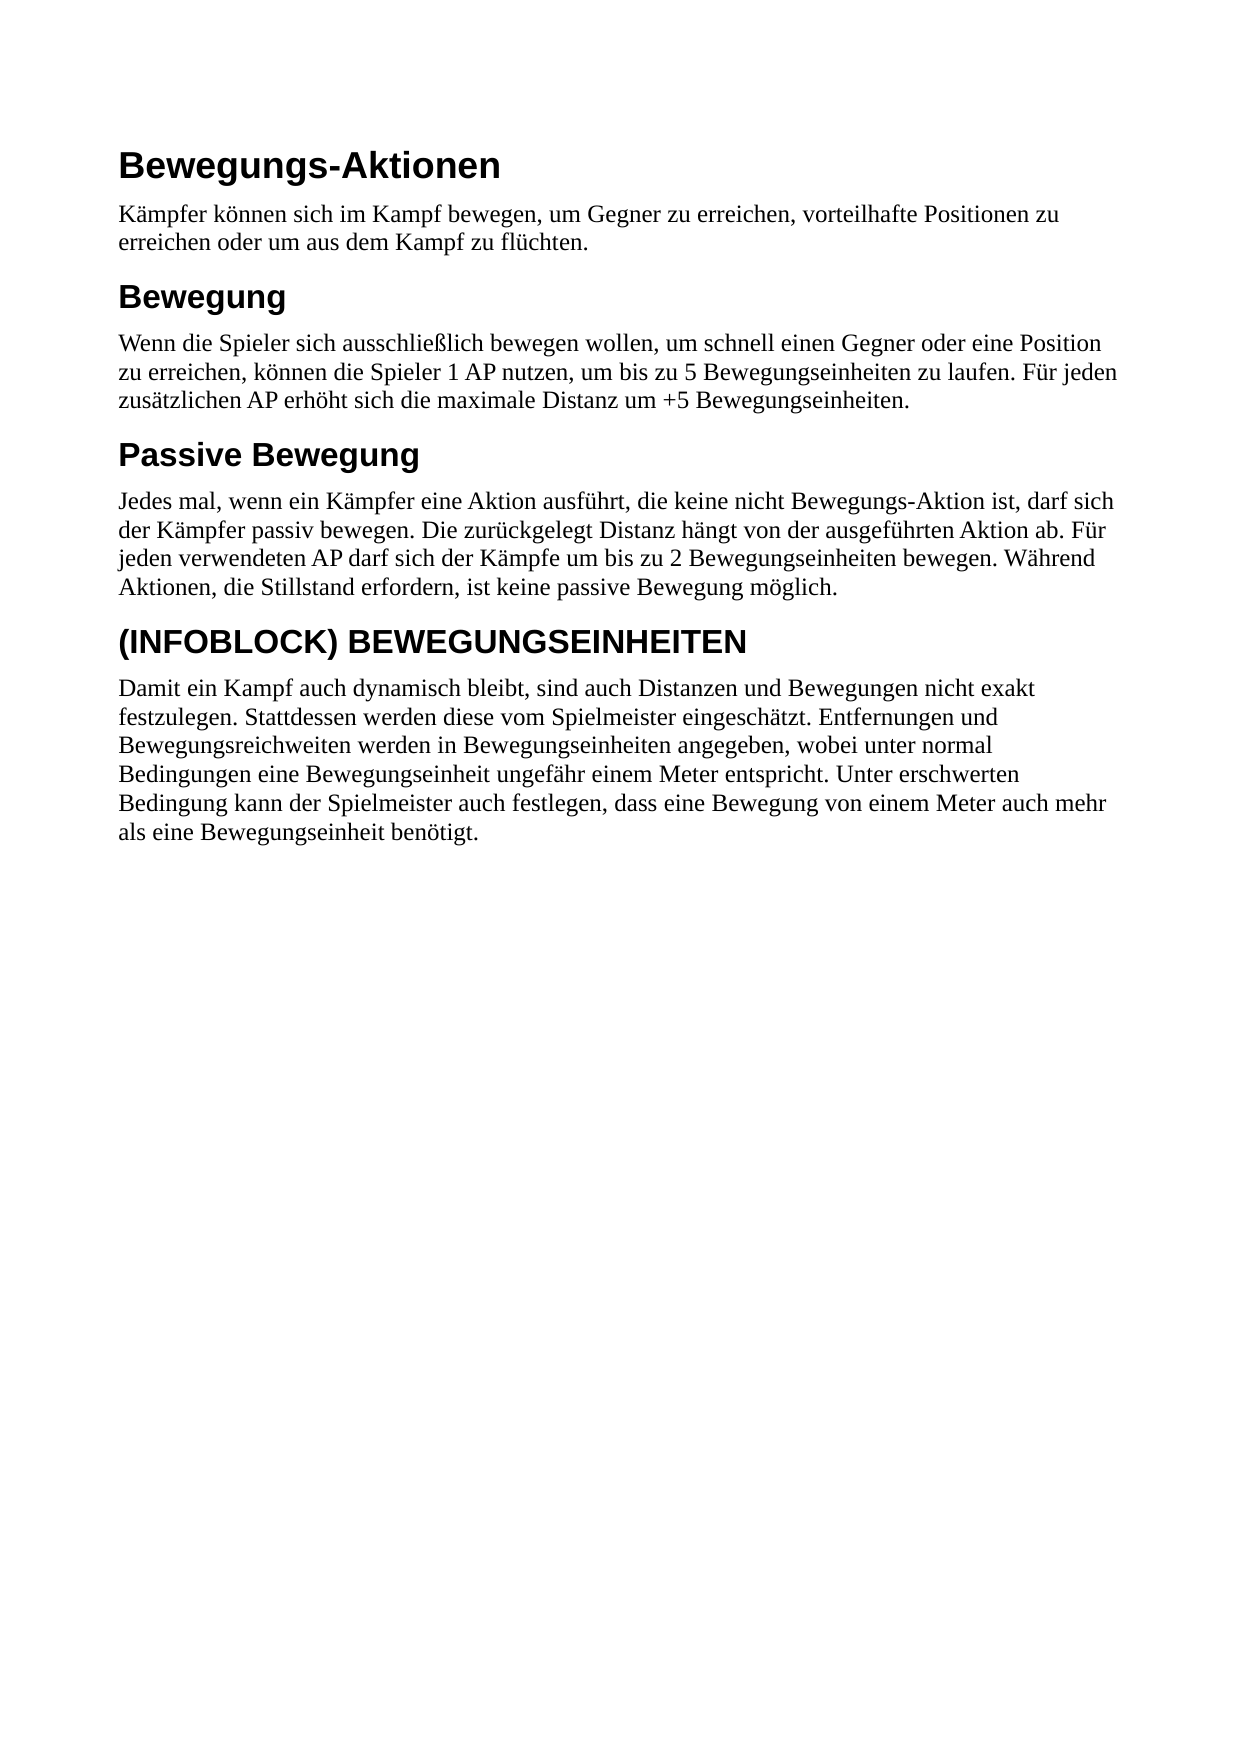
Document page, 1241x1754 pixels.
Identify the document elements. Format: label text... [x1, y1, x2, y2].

subtitle Passive Bewegung [118, 435, 1122, 473]
subtitle (INFOBLOCK) BEWEGUNGSEINHEITEN [118, 622, 1122, 660]
text Kämpfer können sich im Kampf bewegen, um Gegner zu erreichen, vorteilhafte Positionen zu erreichen oder um aus dem Kampf zu flüchten. [118, 199, 1122, 256]
subtitle Bewegung [118, 277, 1122, 316]
text Jedes mal, wenn ein Kämpfer eine Aktion ausführt, die keine nicht Bewegungs-Aktion ist, darf sich der Kämpfer passiv bewegen. Die zurückgelegt Distanz hängt von der ausgeführten Aktion ab. Für jeden verwendeten AP darf sich der Kämpfe um bis zu 2 Bewegungseinheiten bewegen. Während Aktionen, die Stillstand erfordern, ist keine passive Bewegung möglich. [118, 486, 1122, 601]
subtitle Bewegungs-Aktionen [118, 143, 1122, 186]
text Damit ein Kampf auch dynamisch bleibt, sind auch Distanzen und Bewegungen nicht exakt festzulegen. Stattdessen werden diese vom Spielmeister eingeschätzt. Entfernungen und Bewegungsreichweiten werden in Bewegungseinheiten angegeben, wobei unter normal Bedingungen eine Bewegungseinheit ungefähr einem Meter entspricht. Unter erschwerten Bedingung kann der Spielmeister auch festlegen, dass eine Bewegung von einem Meter auch mehr als eine Bewegungseinheit benötigt. [118, 673, 1122, 845]
text Wenn die Spieler sich ausschließlich bewegen wollen, um schnell einen Gegner oder eine Position zu erreichen, können die Spieler 1 AP nutzen, um bis zu 5 Bewegungseinheiten zu laufen. Für jeden zusätzlichen AP erhöht sich die maximale Distanz um +5 Bewegungseinheiten. [118, 328, 1122, 414]
